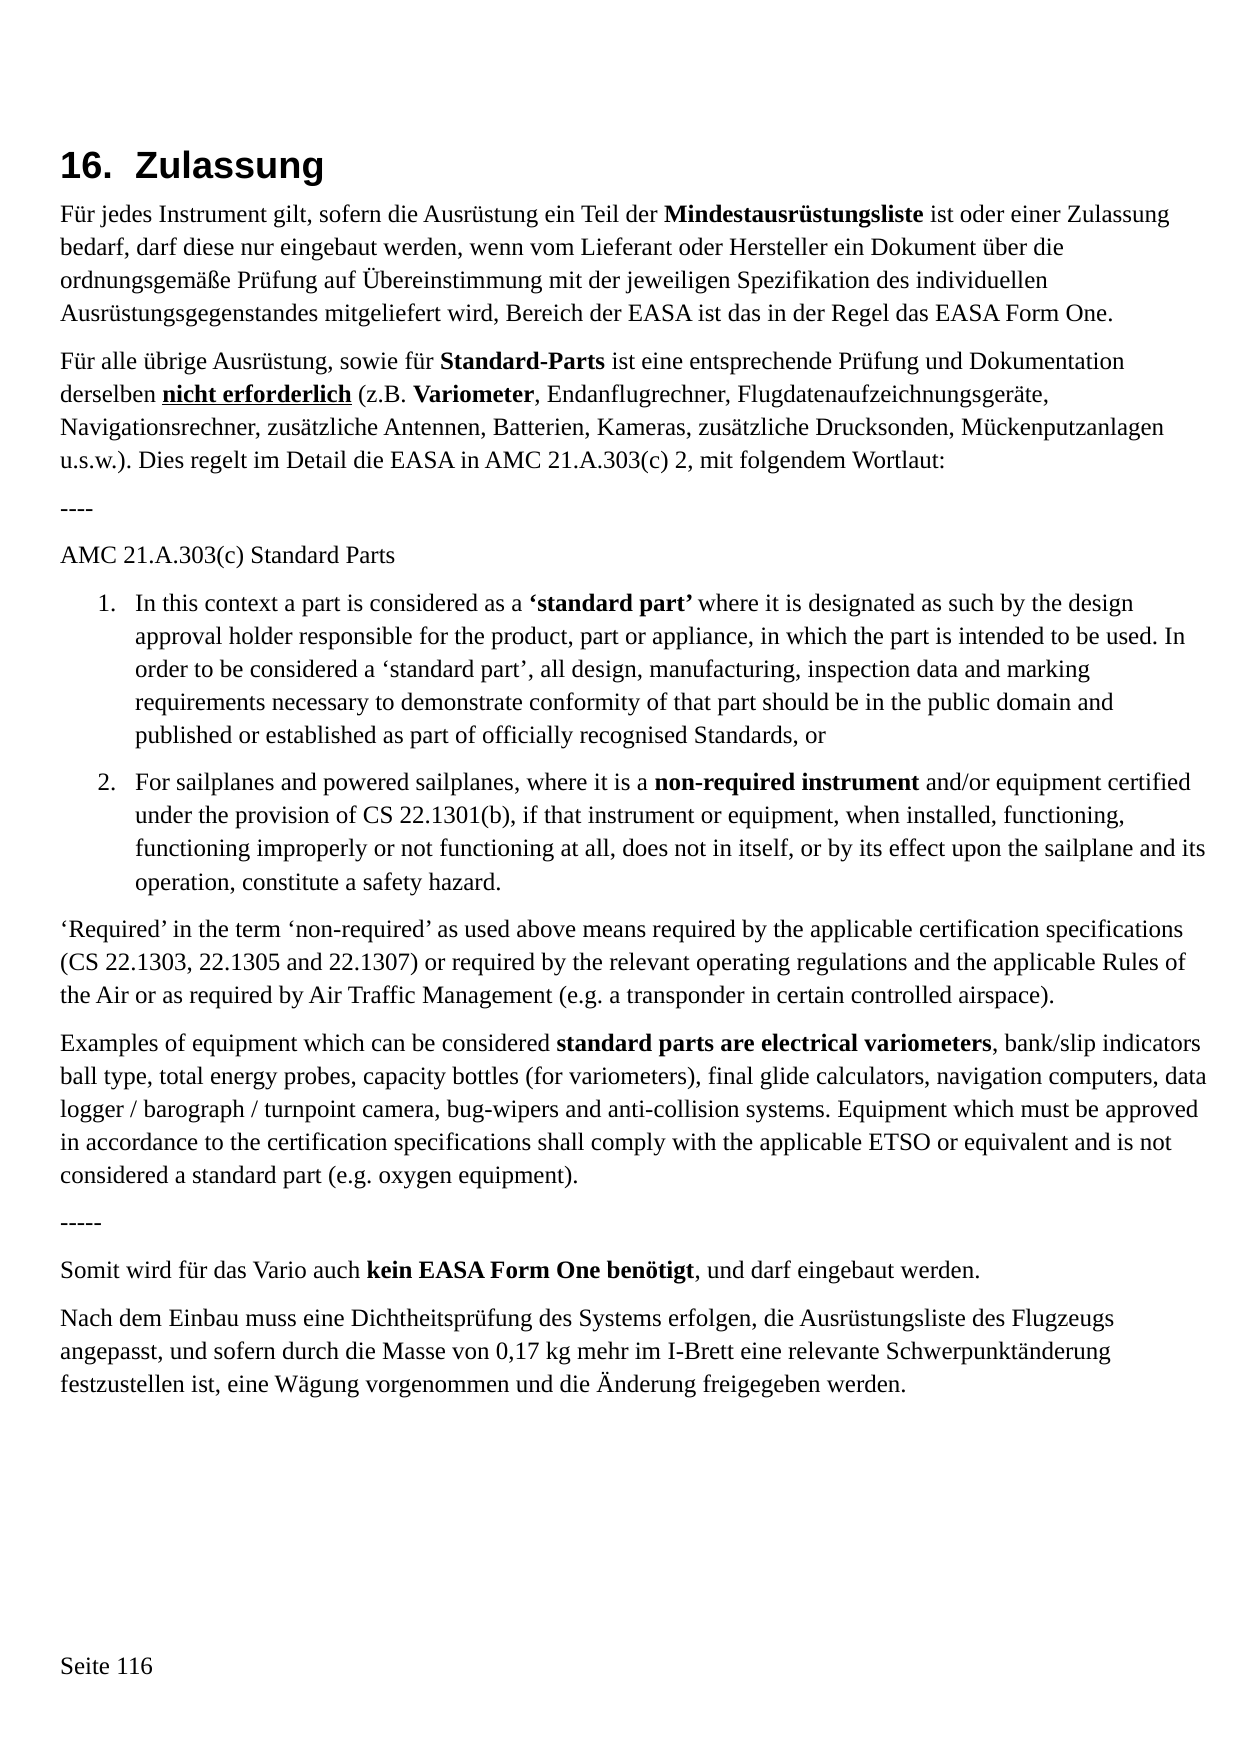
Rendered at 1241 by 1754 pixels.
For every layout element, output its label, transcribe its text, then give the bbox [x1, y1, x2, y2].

text Für alle übrige Ausrüstung, sowie für Standard-Parts ist eine entsprechende Prüfung und Dokumentation derselben nicht erforderlich (z.B. Variometer, Endanflugrechner, Flugdatenaufzeichnungsgeräte, Navigationsrechner, zusätzliche Antennen, Batterien, Kameras, zusätzliche Drucksonden, Mückenputzanlagen u.s.w.). Dies regelt im Detail die EASA in AMC 21.A.303(c) 2, mit folgendem Wortlaut: [60, 346, 1207, 474]
text Examples of equipment which can be considered standard parts are electrical variometers, bank/slip indicators ball type, total energy probes, capacity bottles (for variometers), final glide calculators, navigation computers, data logger / barograph / turnpoint camera, bug-wipers and anti-collision systems. Equipment which must be approved in accordance to the certification specifications shall comply with the applicable ETSO or equivalent and is not considered a standard part (e.g. oxygen equipment). [60, 1028, 1207, 1189]
text ‘Required’ in the term ‘non-required’ as used above means required by the applicable certification specifications (CS 22.1303, 22.1305 and 22.1307) or required by the relevant operating regulations and the applicable Rules of the Air or as required by Air Traffic Management (e.g. a transponder in certain controlled airspace). [60, 914, 1207, 1009]
subtitle Zulassung [60, 143, 1207, 187]
text ----- [60, 1207, 1207, 1236]
text Für jedes Instrument gilt, sofern die Ausrüstung ein Teil der Mindestausrüstungsliste ist oder einer Zulassung bedarf, darf diese nur eingebaut werden, wenn vom Lieferant oder Hersteller ein Dokument über die ordnungsgemäße Prüfung auf Übereinstimmung mit der jeweiligen Spezifikation des individuellen Ausrüstungsgegenstandes mitgeliefert wird, Bereich der EASA ist das in der Regel das EASA Form One. [60, 199, 1207, 327]
text ---- [60, 493, 1207, 521]
text Nach dem Einbau muss eine Dichtheitsprüfung des Systems erfolgen, die Ausrüstungsliste des Flugzeugs angepasst, und sofern durch die Masse von 0,17 kg mehr im I-Brett eine relevante Schwerpunktänderung festzustellen ist, eine Wägung vorgenommen und die Änderung freigegeben werden. [60, 1303, 1207, 1397]
text AMC 21.A.303(c) Standard Parts [60, 540, 1207, 569]
list For sailplanes and powered sailplanes, where it is a non-required instrument and/or equipment certified under the provision of CS 22.1301(b), if that instrument or equipment, when installed, functioning, functioning improperly or not functioning at all, does not in itself, or by its effect upon the sailplane and its operation, constitute a safety hazard. [97, 767, 1207, 895]
list In this context a part is considered as a ‘standard part’ where it is designated as such by the design approval holder responsible for the product, part or appliance, in which the part is intended to be used. In order to be considered a ‘standard part’, all design, manufacturing, inspection data and marking requirements necessary to demonstrate conformity of that part should be in the public domain and published or established as part of officially recognised Standards, or [97, 588, 1207, 749]
text Somit wird für das Vario auch kein EASA Form One benötigt, und darf eingebaut werden. [60, 1255, 1207, 1284]
